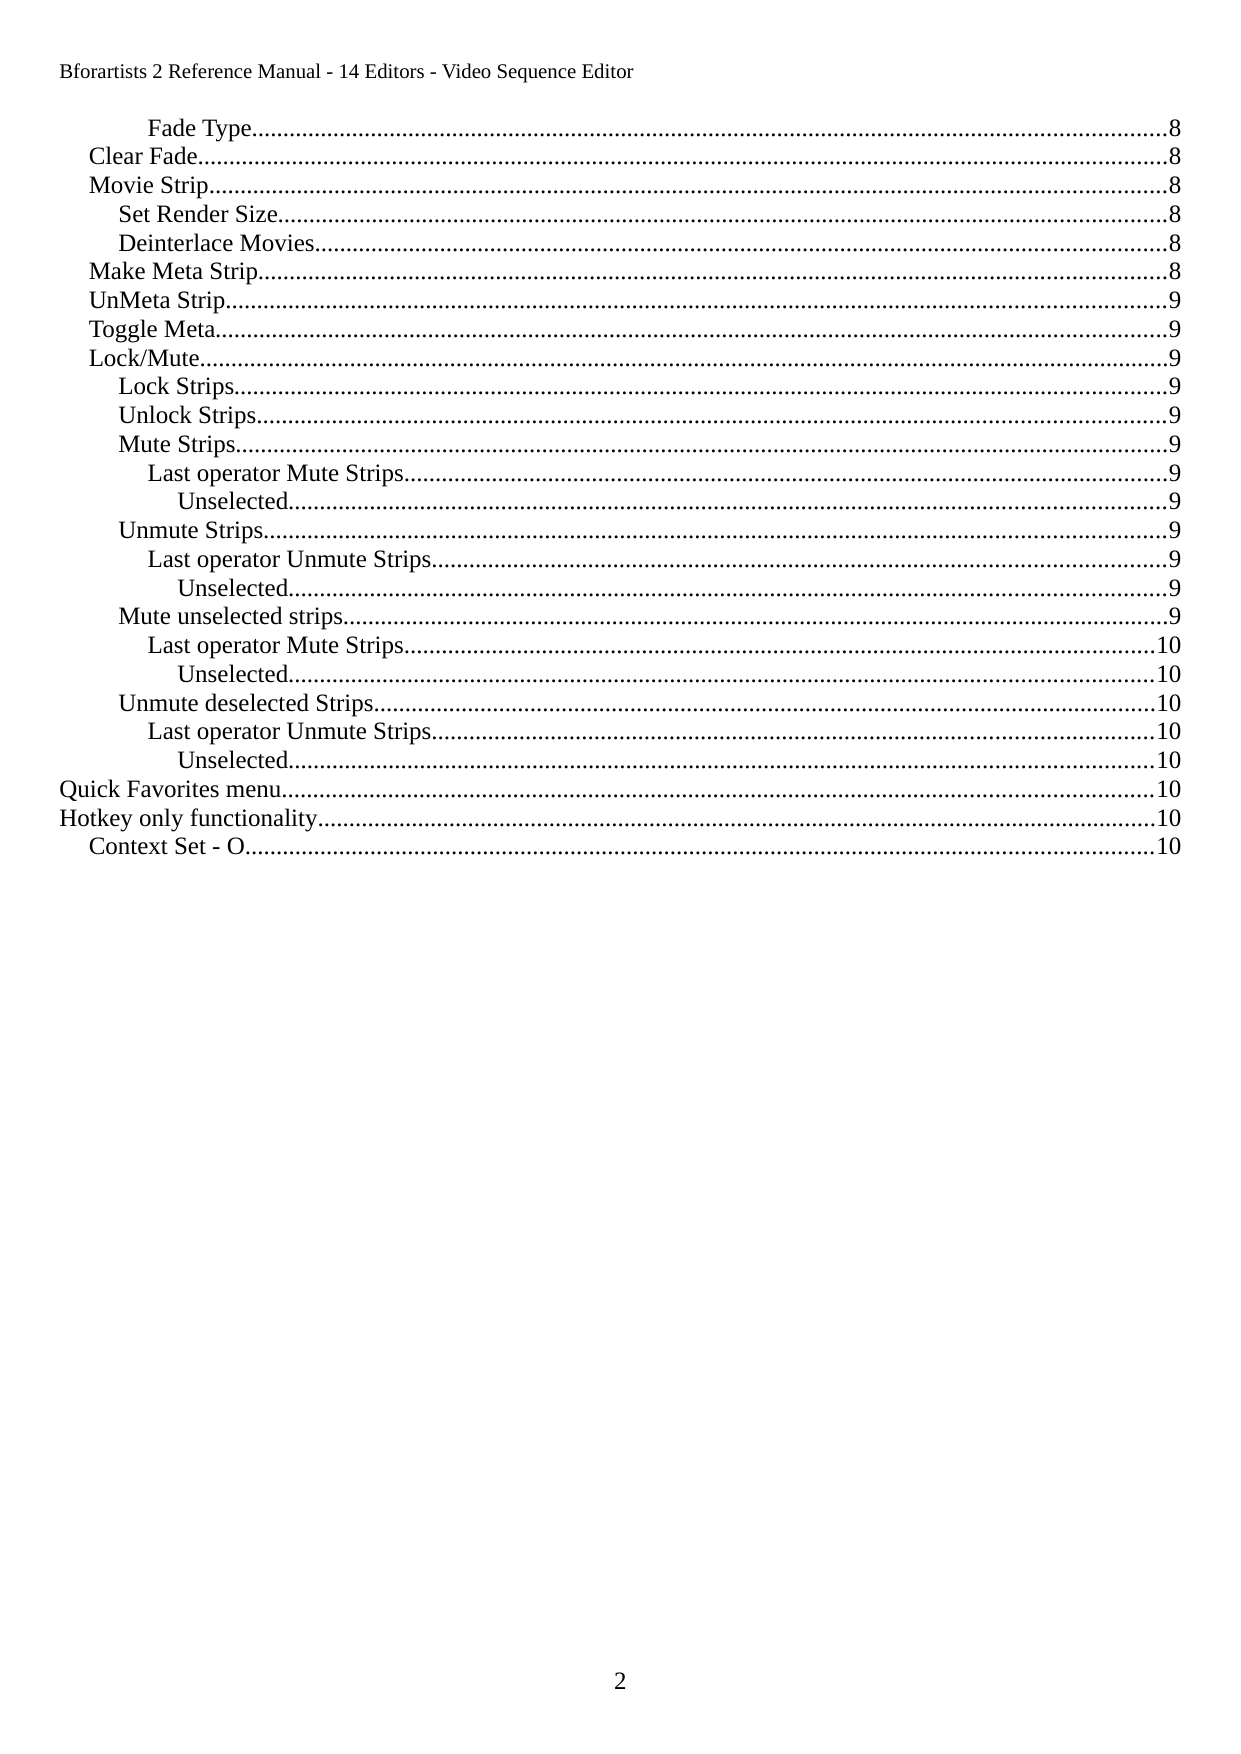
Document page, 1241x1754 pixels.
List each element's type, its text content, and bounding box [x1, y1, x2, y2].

text Make Meta Strip 8 [88, 256, 1181, 285]
text Movie Strip 8 [88, 170, 1181, 199]
text Unselected 9 [177, 486, 1181, 515]
text Lock Strips 9 [118, 371, 1181, 400]
text Clear Fade 8 [88, 141, 1181, 170]
text Unselected 10 [177, 659, 1181, 688]
text Unselected 10 [177, 745, 1181, 774]
text Quick Favorites menu 10 [59, 774, 1181, 803]
text Context Set - O 10 [88, 831, 1181, 860]
text Last operator Unmute Strips 10 [147, 716, 1181, 745]
text Unmute Strips 9 [118, 515, 1181, 544]
text Unselected 9 [177, 573, 1181, 601]
text Last operator Mute Strips 10 [147, 630, 1181, 659]
text UnMeta Strip 9 [88, 285, 1181, 314]
text Hotkey only functionality 10 [59, 803, 1181, 831]
text Deinterlace Movies 8 [118, 228, 1181, 256]
text Unlock Strips 9 [118, 400, 1181, 429]
text Fade Type 8 [147, 113, 1181, 141]
text Last operator Unmute Strips 9 [147, 544, 1181, 573]
text Unmute deselected Strips 10 [118, 688, 1181, 716]
text Toggle Meta 9 [88, 314, 1181, 343]
text Last operator Mute Strips 9 [147, 458, 1181, 486]
text Lock/Mute 9 [88, 343, 1181, 371]
text Mute unselected strips 9 [118, 601, 1181, 630]
text Set Render Size 8 [118, 199, 1181, 228]
text Mute Strips 9 [118, 429, 1181, 458]
